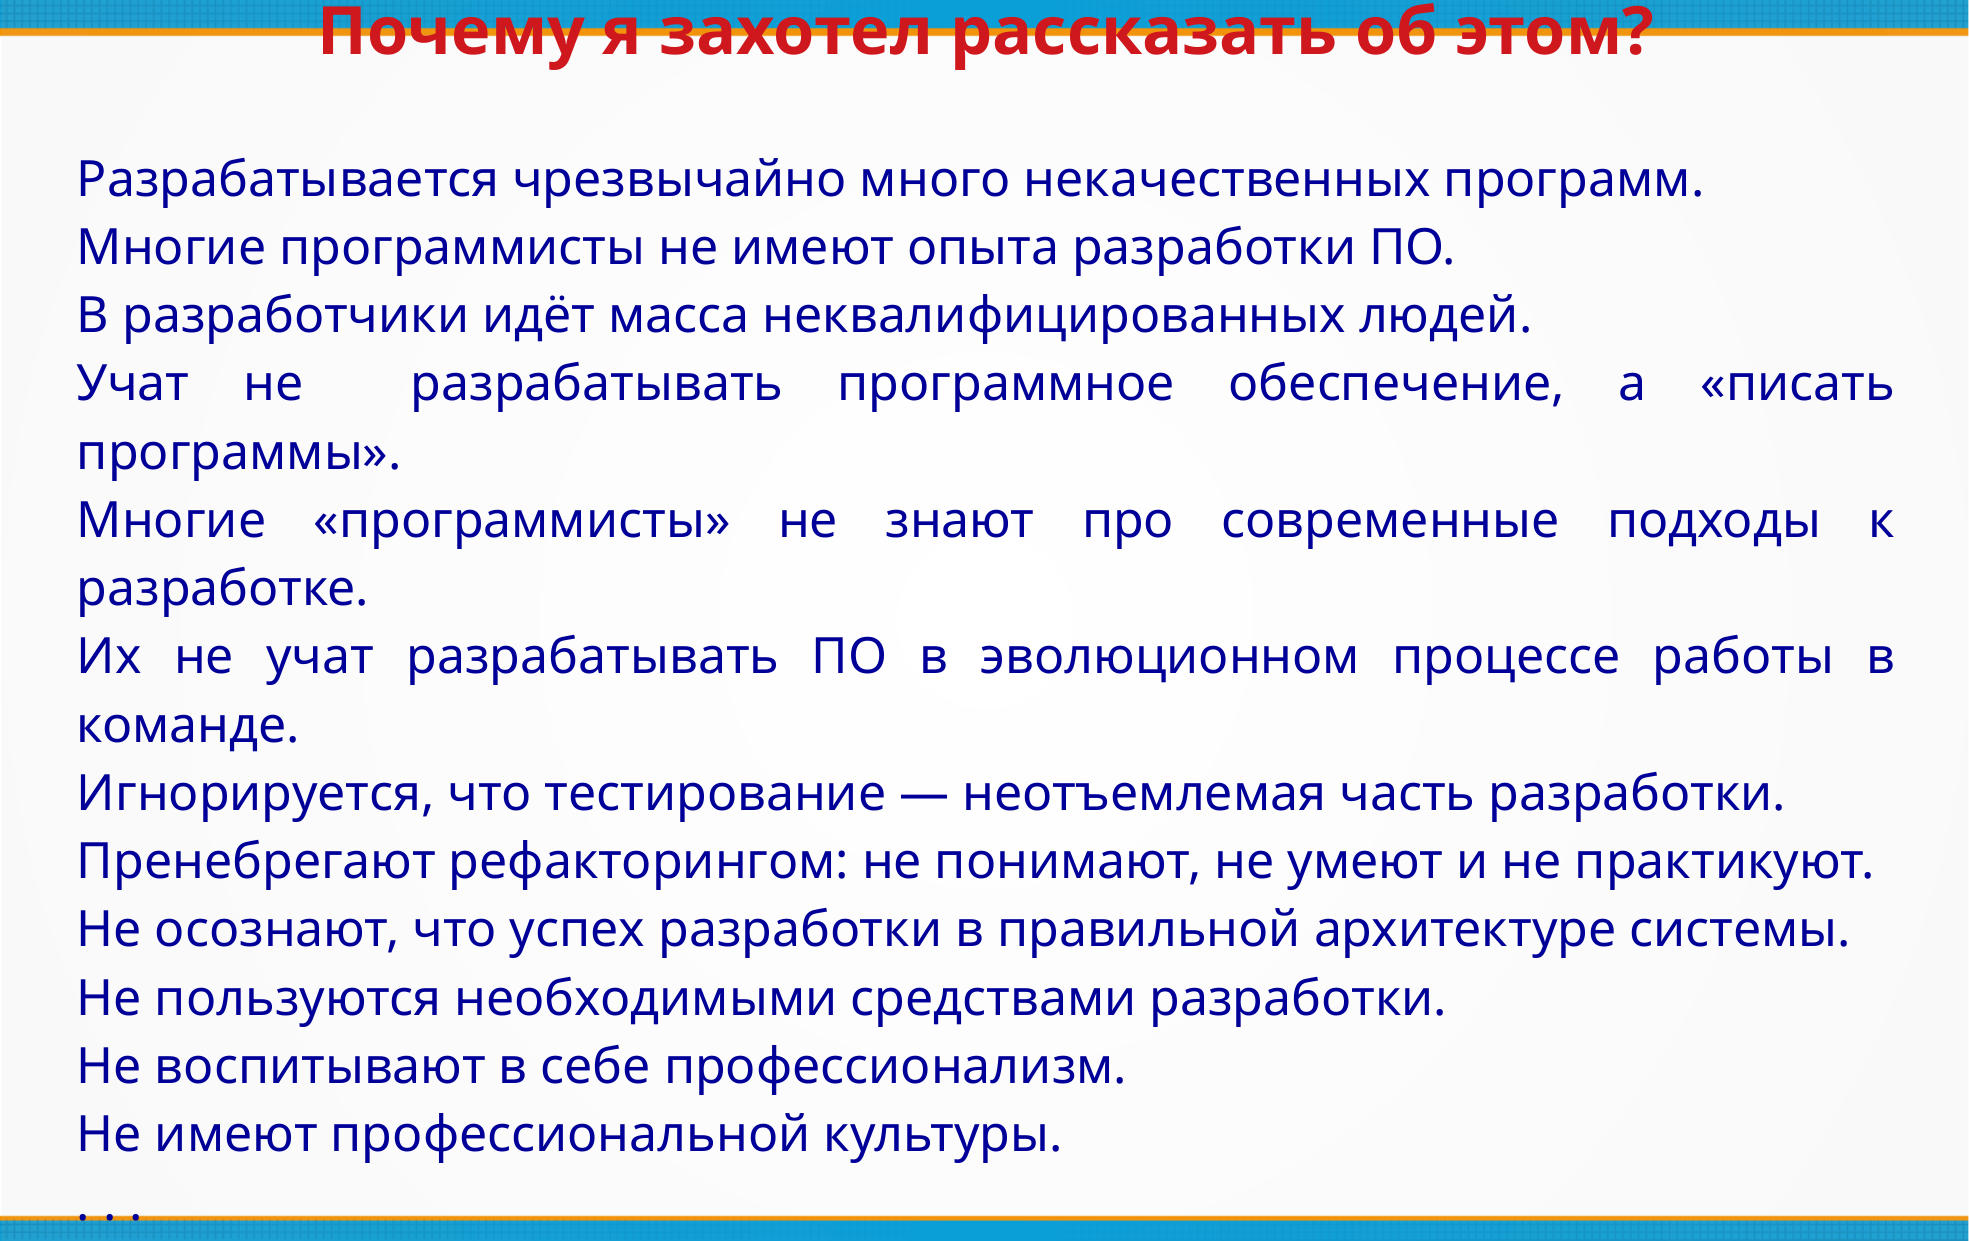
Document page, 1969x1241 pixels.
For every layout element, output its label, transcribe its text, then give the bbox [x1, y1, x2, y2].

picture [863, 27, 877, 32]
picture [709, 37, 721, 47]
picture [0, 0, 1969, 1241]
picture [965, 28, 979, 47]
text_box Почему я захотел рассказать об этом? Разрабатывается чрезвычайно много некачественных программ. Многие программисты не имеют опыта разработки ПО. В разработчики идёт масса неквалифицированных людей. Учат не разрабатывать программное обеспечение, а «писать программы». Многие «программисты» не знают про современные подходы к разработке. Их не учат разрабатывать ПО в эволюционном процессе работы в команде. Игнорируется, что тестирование — неотъемлемая часть разработки. Пренебрегают рефакторингом: не понимают, не умеют и не практикуют. Не осознают, что успех разработки в правильной архитектуре системы. Не пользуются необходимыми средствами разработки. Не воспитывают в себе профессионализм. Не имеют профессиональной культуры. . . . [70, 98, 1902, 1189]
picture [1155, 37, 1167, 47]
picture [1005, 37, 1017, 47]
picture [1232, 37, 1244, 47]
picture [786, 27, 801, 47]
